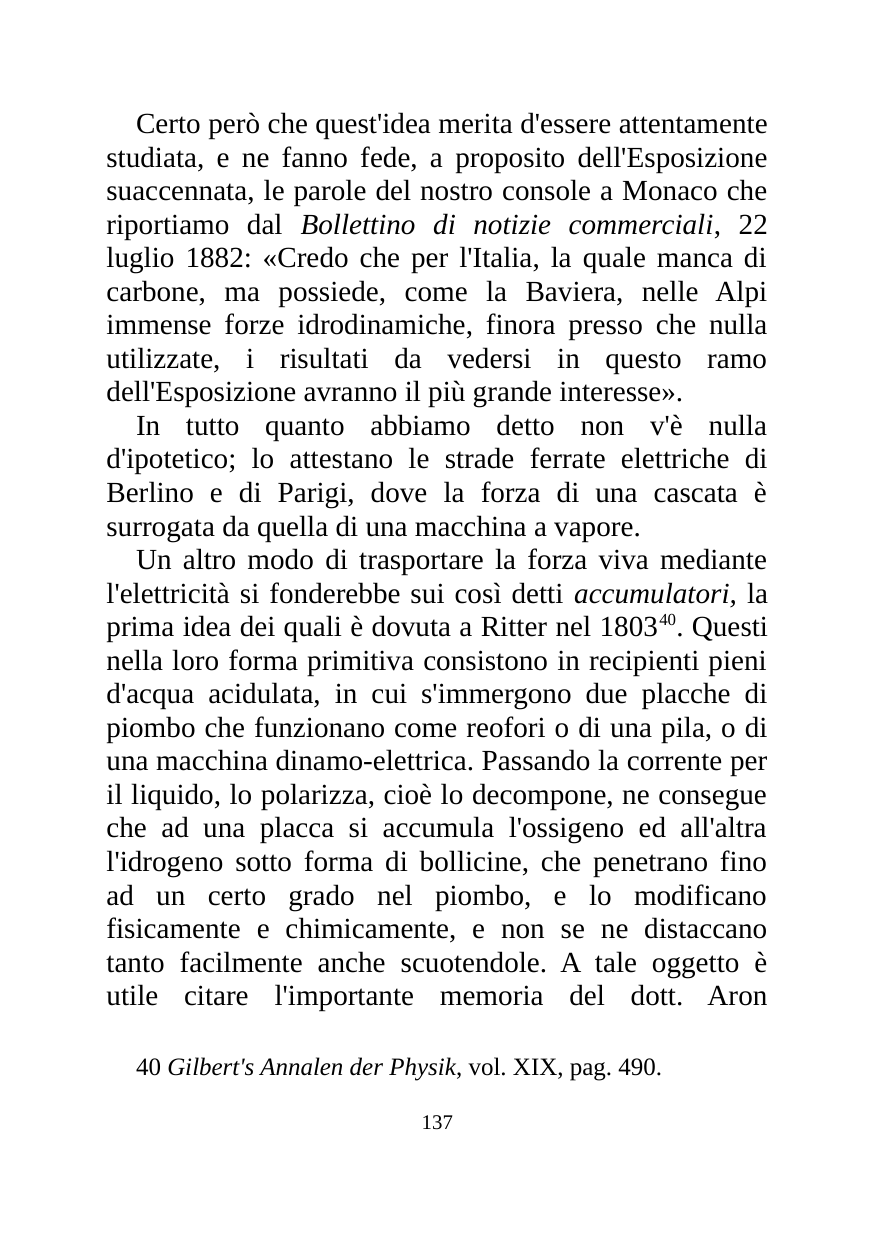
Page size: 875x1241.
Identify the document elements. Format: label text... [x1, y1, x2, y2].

text Un altro modo di trasportare la forza viva mediante l'elettricità si fonderebbe sui così detti accumulatori, la prima idea dei quali è dovuta a Ritter nel 1803. Questi nella loro forma primitiva consistono in recipienti pieni d'acqua acidulata, in cui s'immergono due placche di piombo che funzionano come reofori o di una pila, o di una macchina dinamo-elettrica. Passando la corrente per il liquido, lo polarizza, cioè lo decompone, ne consegue che ad una placca si accumula l'ossigeno ed all'altra l'idrogeno sotto forma di bollicine, che penetrano fino ad un certo grado nel piombo, e lo modificano fisicamente e chimicamente, e non se ne distaccano tanto facilmente anche scuotendole. A tale oggetto è utile citare l'importante memoria del dott. Aron [106, 542, 768, 1012]
text In tutto quanto abbiamo detto non v'è nulla d'ipotetico; lo attestano le strade ferrate elettriche di Berlino e di Parigi, dove la forza di una cascata è surrogata da quella di una macchina a vapore. [106, 408, 768, 542]
text Certo però che quest'idea merita d'essere attentamente studiata, e ne fanno fede, a proposito dell'Esposizione suaccennata, le parole del nostro console a Monaco che riportiamo dal Bollettino di notizie commerciali, 22 luglio 1882: «Credo che per l'Italia, la quale manca di carbone, ma possiede, come la Baviera, nelle Alpi immense forze idrodinamiche, finora presso che nulla utilizzate, i risultati da vedersi in questo ramo dell'Esposizione avranno il più grande interesse». [106, 106, 768, 408]
text Gilbert's Annalen der Physik, vol. XIX, pag. 490. [106, 1052, 768, 1080]
